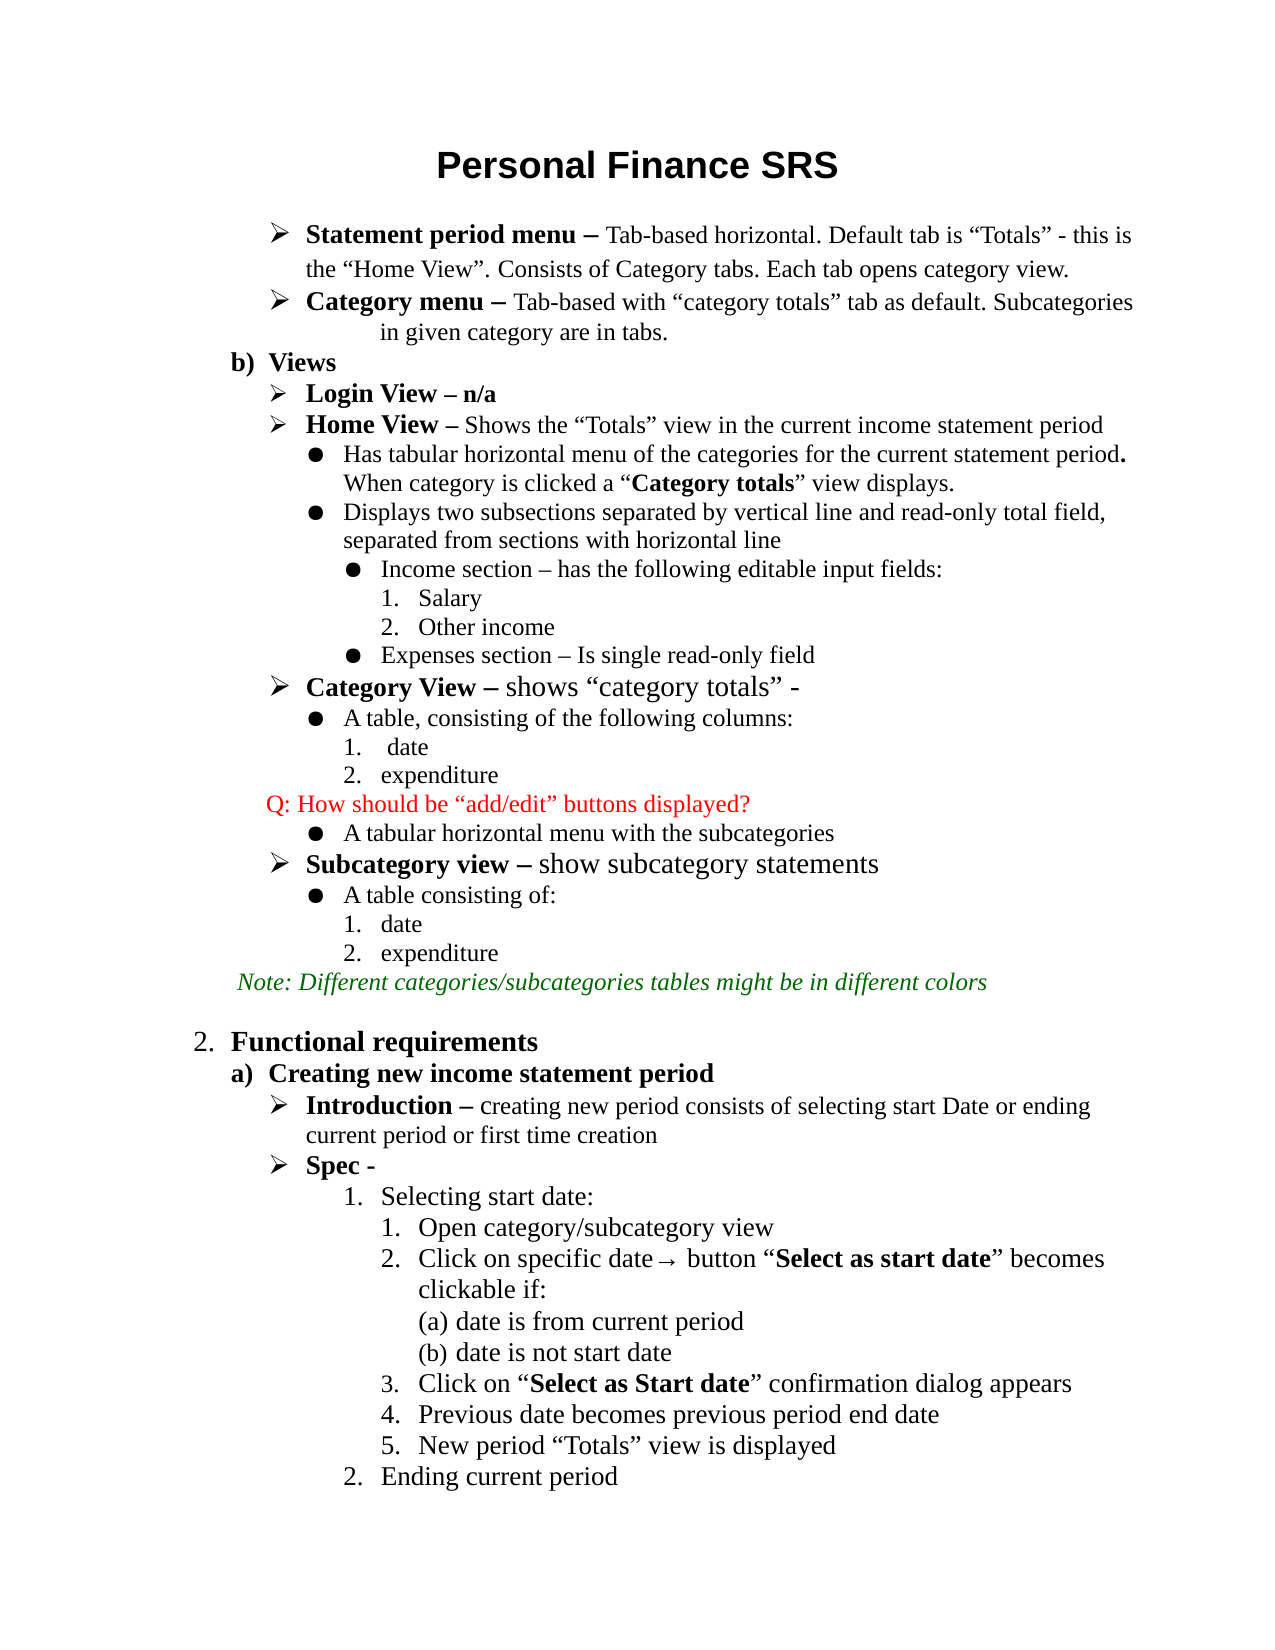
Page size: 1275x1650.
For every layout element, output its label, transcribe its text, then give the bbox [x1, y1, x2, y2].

list Note: Different categories/subcategories tables might be in different colors [193, 967, 1157, 995]
list Spec - [268, 1149, 1157, 1180]
list Subcategory view – show subcategory statements [268, 847, 1157, 880]
list expenditure [343, 760, 1157, 789]
list Creating new income statement period [231, 1058, 1157, 1089]
list Category View – shows “category totals” - [268, 669, 1157, 703]
list Has tabular horizontal menu of the categories for the current statement period. When category is clicked a “Category totals” view displays. [306, 439, 1157, 497]
text Q: How should be “add/edit” buttons displayed? [118, 789, 1157, 818]
list Introduction – creating new period consists of selecting start Date or ending current period or first time creation [268, 1089, 1157, 1149]
list Views [231, 346, 1157, 377]
list Expenses section – Is single read-only field [343, 641, 1157, 669]
list New period “Totals” view is displayed [381, 1429, 1157, 1460]
list Click on “Select as Start date” confirmation dialog appears [381, 1367, 1157, 1398]
list Salary [381, 583, 1157, 612]
list A table, consisting of the following columns: [306, 703, 1157, 732]
list Previous date becomes previous period end date [381, 1398, 1157, 1429]
list Click on specific date→ button “Select as start date” becomes clickable if: [381, 1242, 1157, 1304]
list Selecting start date: [343, 1180, 1157, 1211]
list date is not start date [418, 1336, 1157, 1367]
list Functional requirements [193, 1024, 1157, 1058]
list Open category/subcategory view [381, 1211, 1157, 1242]
list Income section – has the following editable input fields: [343, 554, 1157, 583]
list Ending current period [343, 1460, 1157, 1491]
list date [343, 732, 1157, 760]
list Statement period menu – Tab-based horizontal. Default tab is “Totals” - this is the “Home View”. Consists of Category tabs. Each tab opens category view. [268, 216, 1157, 283]
list Category menu – Tab-based with “category totals” tab as default. Subcategories in given category are in tabs. [268, 283, 1157, 346]
list date [343, 909, 1157, 938]
list A tabular horizontal menu with the subcategories [306, 818, 1157, 847]
list Other income [381, 612, 1157, 641]
list expenditure [343, 938, 1157, 967]
list Login View – n/a [268, 377, 1157, 408]
list Home View – Shows the “Totals” view in the current income statement period [268, 408, 1157, 439]
list A table consisting of: [306, 880, 1157, 909]
list date is from current period [418, 1304, 1157, 1336]
list Displays two subsections separated by vertical line and read-only total field, separated from sections with horizontal line [306, 497, 1157, 554]
